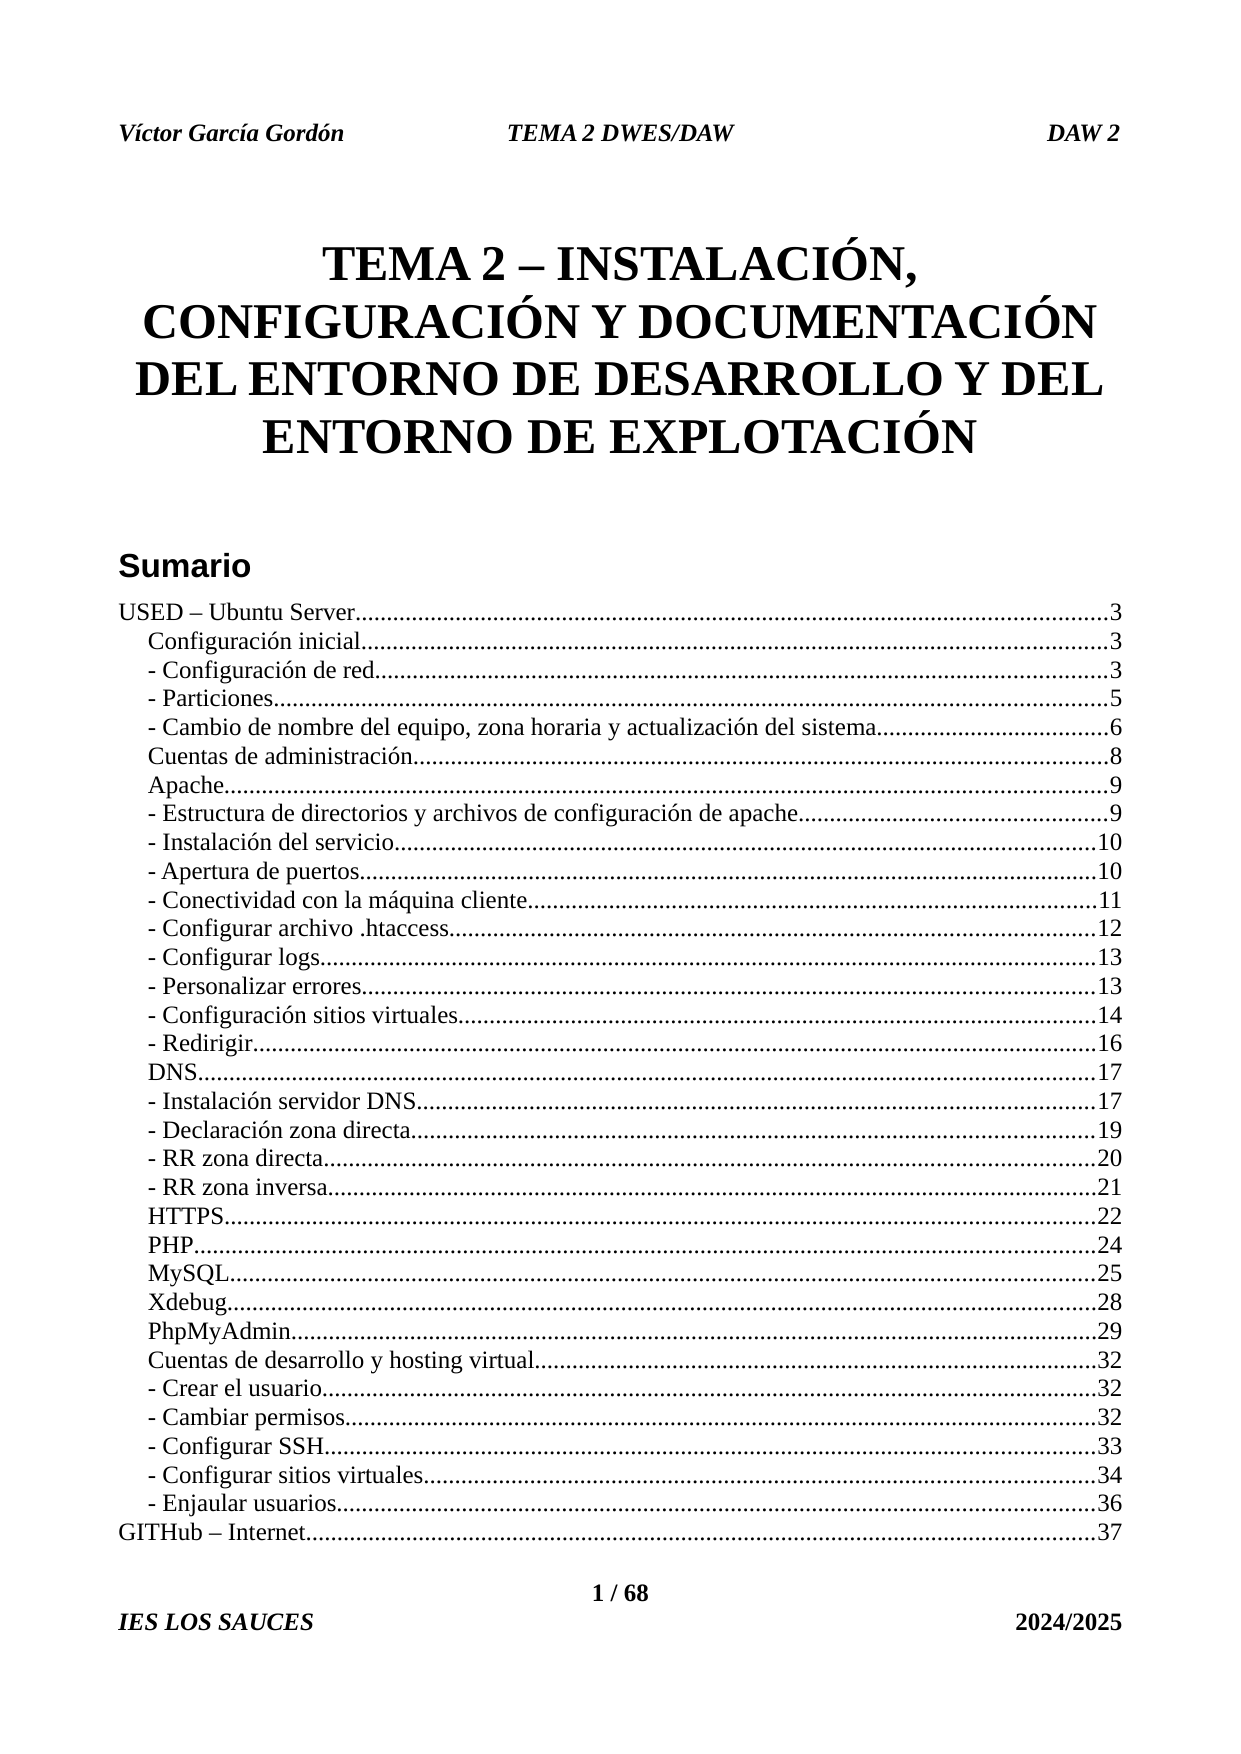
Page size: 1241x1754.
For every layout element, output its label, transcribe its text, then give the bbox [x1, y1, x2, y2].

text - Crear el usuario 32 [148, 1373, 1122, 1402]
text PhpMyAdmin 29 [148, 1316, 1122, 1345]
text HTTPS 22 [148, 1201, 1122, 1230]
text USED – Ubuntu Server 3 [118, 597, 1122, 626]
text Cuentas de administración 8 [148, 741, 1122, 770]
text - RR zona inversa 21 [148, 1172, 1122, 1201]
text - RR zona directa 20 [148, 1143, 1122, 1172]
text Configuración inicial 3 [148, 626, 1122, 655]
text - Declaración zona directa 19 [148, 1115, 1122, 1143]
text - Cambio de nombre del equipo, zona horaria y actualización del sistema 6 [148, 712, 1122, 741]
text - Configuración sitios virtuales 14 [148, 1000, 1122, 1028]
text - Instalación servidor DNS 17 [148, 1086, 1122, 1115]
text Cuentas de desarrollo y hosting virtual 32 [148, 1345, 1122, 1373]
text - Instalación del servicio 10 [148, 827, 1122, 856]
text - Configurar sitios virtuales 34 [148, 1460, 1122, 1488]
text PHP 24 [148, 1230, 1122, 1258]
text - Configurar logs 13 [148, 942, 1122, 971]
text - Configurar SSH 33 [148, 1431, 1122, 1460]
subtitle Sumario [118, 546, 1122, 585]
text - Configurar archivo .htaccess 12 [148, 913, 1122, 942]
text Xdebug 28 [148, 1287, 1122, 1316]
text - Cambiar permisos 32 [148, 1402, 1122, 1431]
text - Enjaular usuarios 36 [148, 1488, 1122, 1517]
text - Particiones 5 [148, 683, 1122, 712]
text - Estructura de directorios y archivos de configuración de apache 9 [148, 798, 1122, 827]
text - Configuración de red 3 [148, 655, 1122, 683]
text MySQL 25 [148, 1258, 1122, 1287]
text - Redirigir 16 [148, 1028, 1122, 1057]
text - Conectividad con la máquina cliente 11 [148, 885, 1122, 913]
text Apache 9 [148, 770, 1122, 798]
text DNS 17 [148, 1057, 1122, 1086]
text TEMA 2 – INSTALACIÓN, CONFIGURACIÓN Y DOCUMENTACIÓN DEL ENTORNO DE DESARROLLO Y DEL ENTORNO DE EXPLOTACIÓN [118, 234, 1122, 464]
text - Apertura de puertos 10 [148, 856, 1122, 885]
text GITHub – Internet 37 [118, 1517, 1122, 1546]
text - Personalizar errores 13 [148, 971, 1122, 1000]
